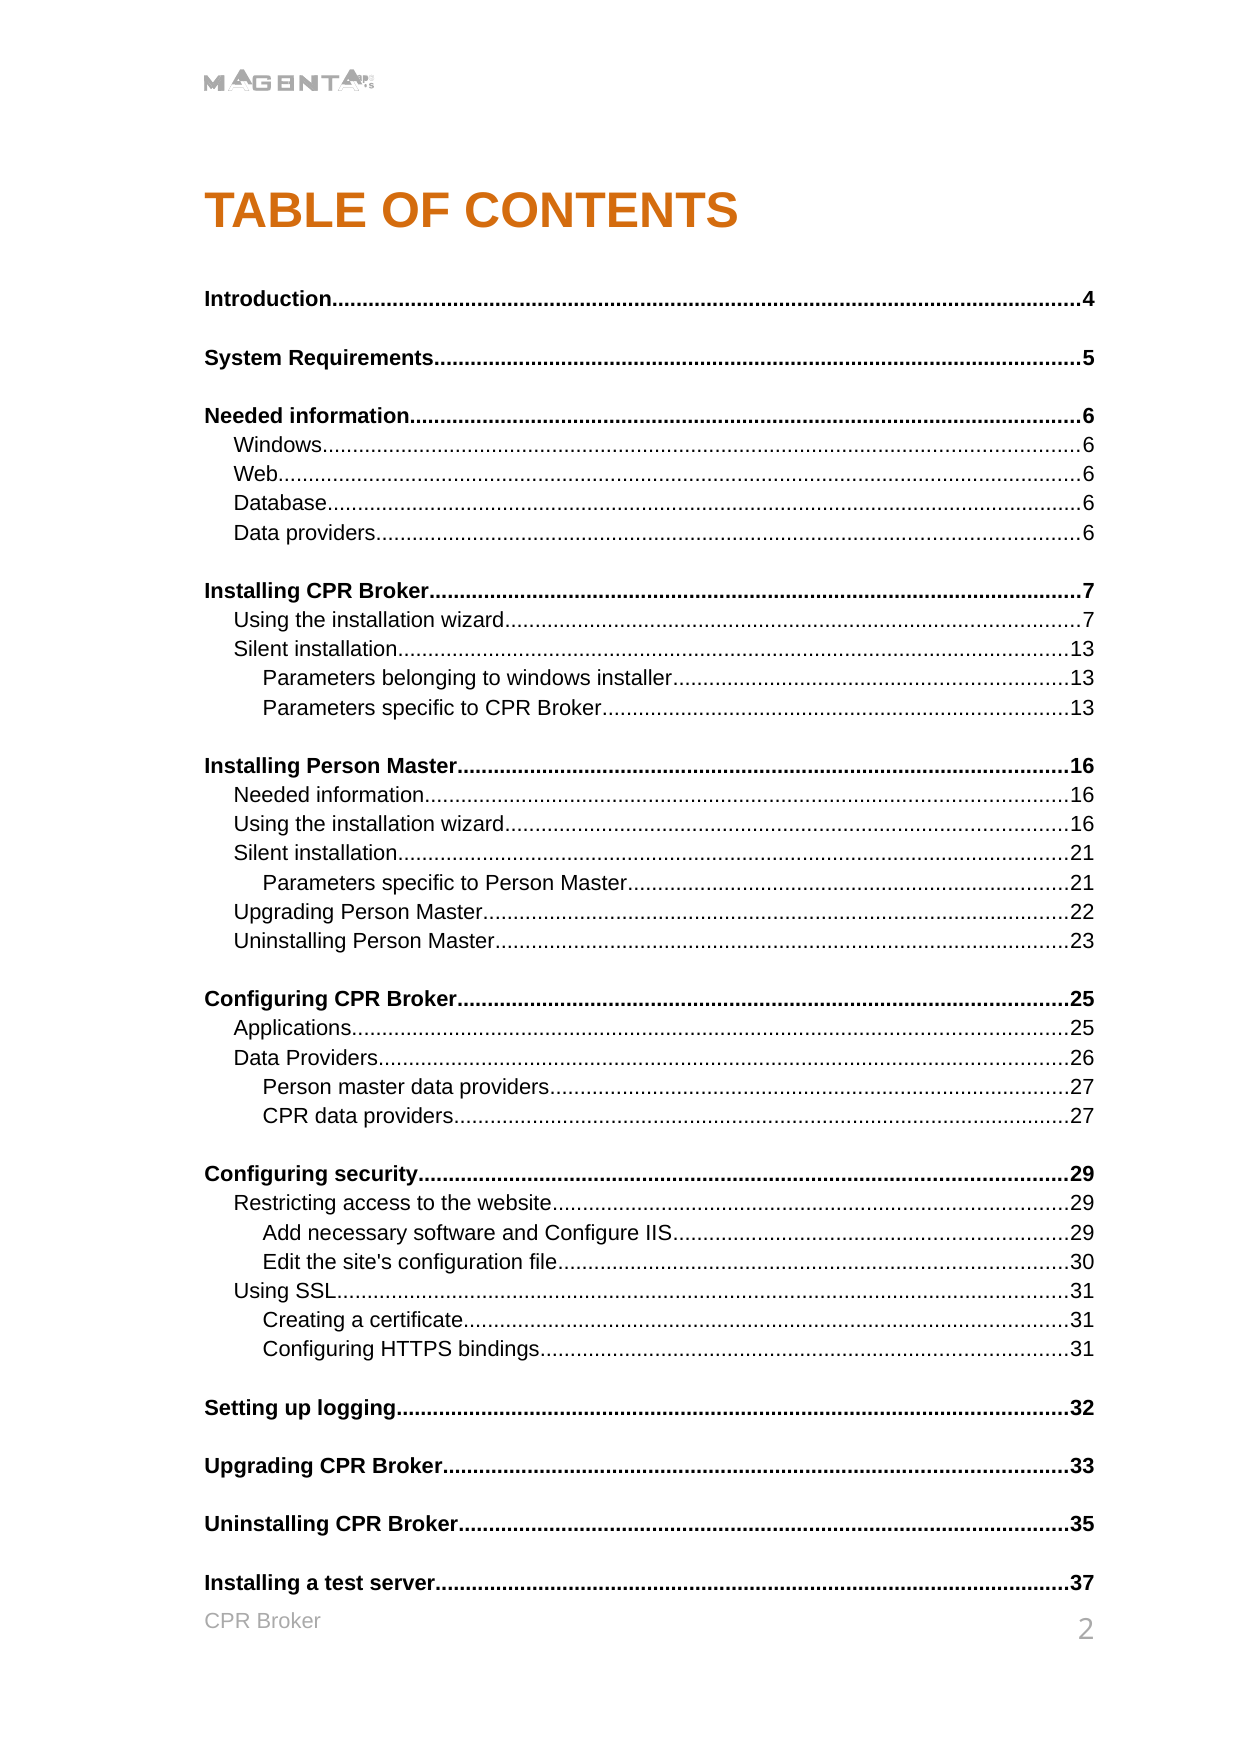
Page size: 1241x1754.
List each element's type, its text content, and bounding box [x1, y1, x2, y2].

text Web 6 [233, 458, 1094, 487]
text CPR data providers 27 [262, 1100, 1094, 1129]
text Database 6 [233, 487, 1094, 517]
text Data providers 6 [233, 517, 1094, 546]
text Silent installation 21 [233, 837, 1094, 867]
text Configuring security 29 [204, 1158, 1094, 1187]
text Configuring CPR Broker 25 [204, 983, 1094, 1012]
text Upgrading Person Master 22 [233, 896, 1094, 925]
text Using the installation wizard 7 [233, 604, 1094, 633]
subtitle Table of Contents [204, 181, 1094, 239]
text Person master data providers 27 [262, 1071, 1094, 1100]
text Using SSL 31 [233, 1275, 1094, 1304]
text Edit the site's configuration file 30 [262, 1246, 1094, 1275]
text Installing CPR Broker 7 [204, 575, 1094, 604]
text Upgrading CPR Broker 33 [204, 1450, 1094, 1479]
text Parameters specific to Person Master 21 [262, 867, 1094, 896]
text Uninstalling Person Master 23 [233, 925, 1094, 954]
text Add necessary software and Configure IIS 29 [262, 1217, 1094, 1246]
text Using the installation wizard 16 [233, 808, 1094, 837]
text Parameters belonging to windows installer 13 [262, 662, 1094, 692]
text System Requirements 5 [204, 342, 1094, 371]
text Windows 6 [233, 429, 1094, 458]
text Applications 25 [233, 1012, 1094, 1042]
text Creating a certificate 31 [262, 1304, 1094, 1333]
text Data Providers 26 [233, 1042, 1094, 1071]
text Silent installation 13 [233, 633, 1094, 662]
text Setting up logging 32 [204, 1392, 1094, 1421]
text Needed information 16 [233, 779, 1094, 808]
text Parameters specific to CPR Broker 13 [262, 692, 1094, 721]
text Needed information 6 [204, 400, 1094, 429]
text Configuring HTTPS bindings 31 [262, 1333, 1094, 1362]
text Installing Person Master 16 [204, 750, 1094, 779]
text Introduction 4 [204, 283, 1094, 312]
text Uninstalling CPR Broker 35 [204, 1508, 1094, 1537]
text Restricting access to the website 29 [233, 1187, 1094, 1217]
text Installing a test server 37 [204, 1567, 1094, 1596]
